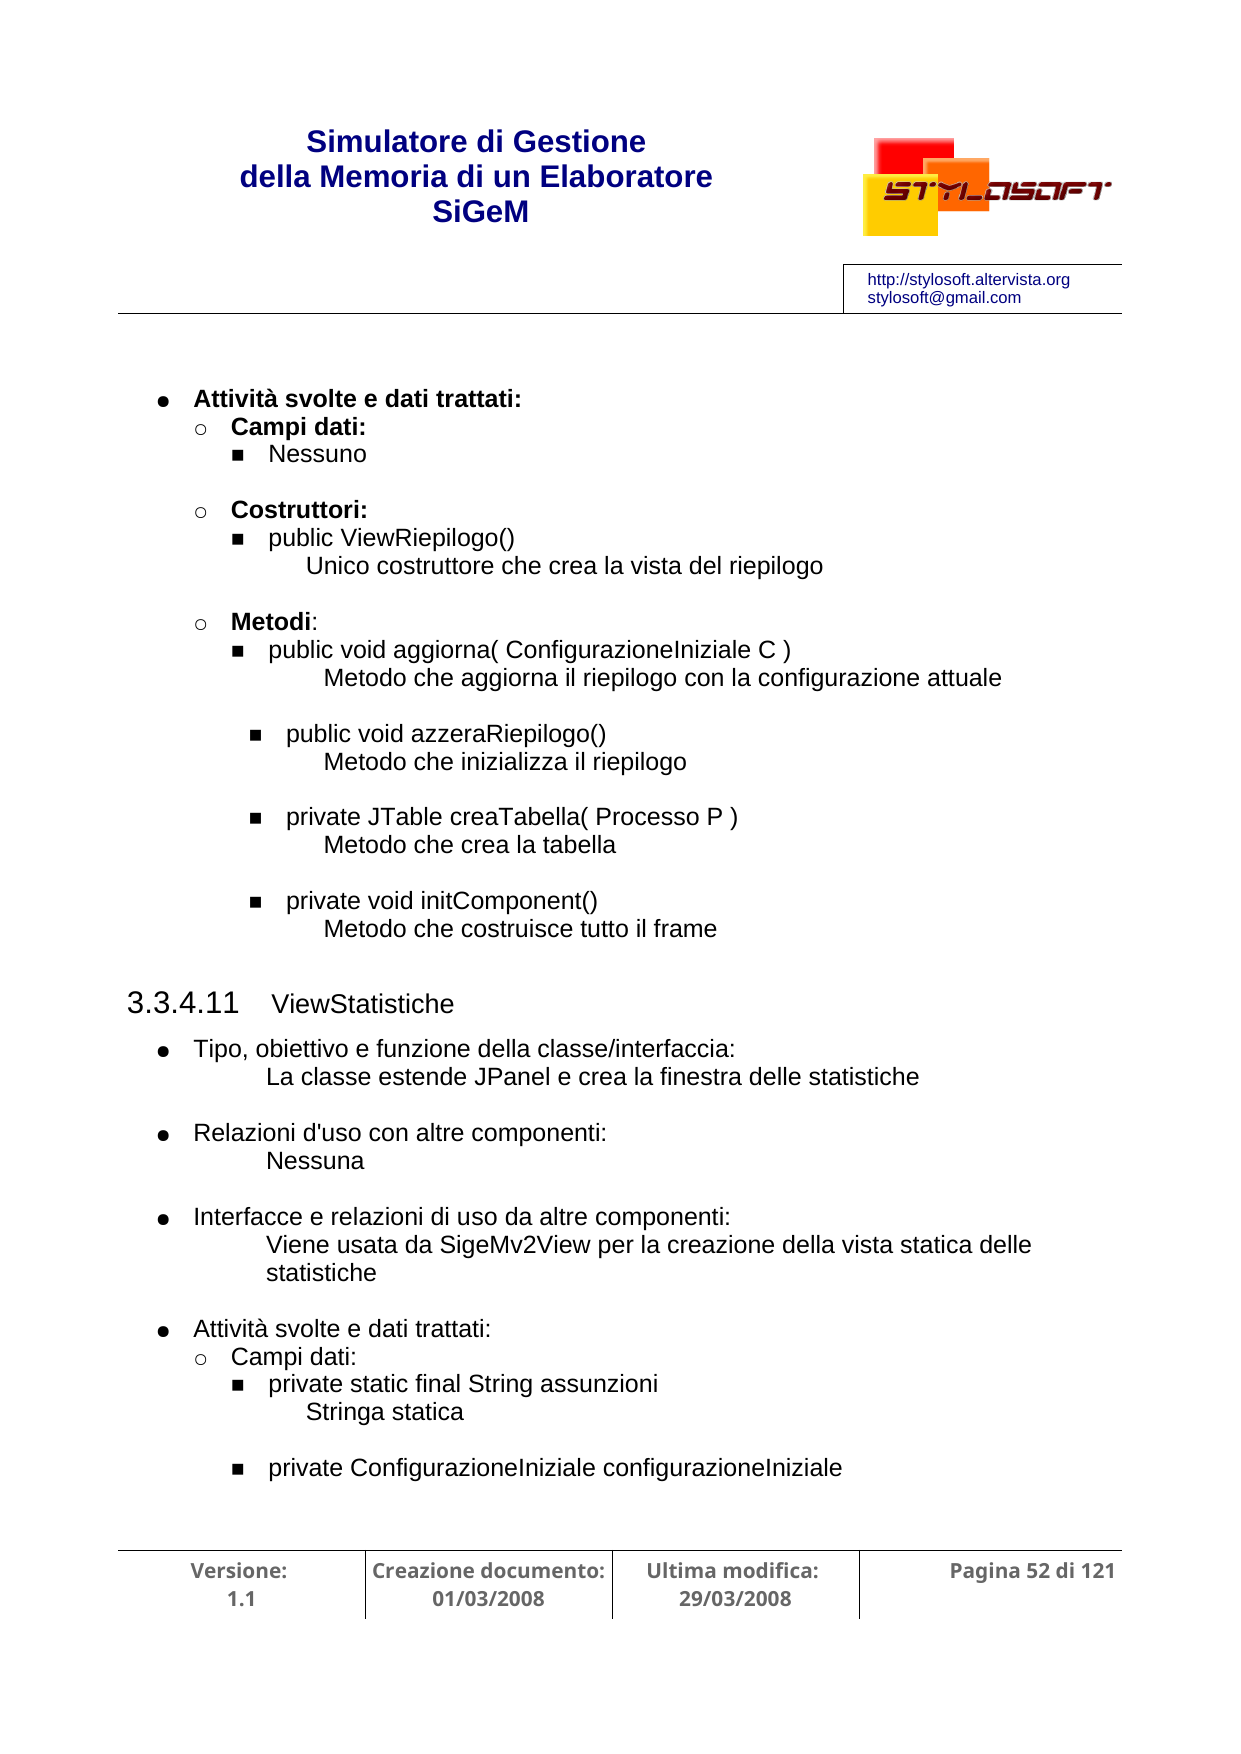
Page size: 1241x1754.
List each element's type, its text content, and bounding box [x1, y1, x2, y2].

list private void initComponent() [248, 887, 1104, 915]
list public void aggiorna( ConfigurazioneIniziale C ) [231, 636, 1122, 664]
list Campi dati: [193, 412, 1122, 440]
list Costruttori: [193, 496, 1122, 524]
list Metodo che aggiorna il riepilogo con la configurazione attuale [286, 664, 1104, 692]
list private JTable creaTabella( Processo P ) [248, 803, 1104, 831]
list Metodo che crea la tabella [286, 831, 1104, 859]
list Attività svolte e dati trattati: [156, 384, 1122, 412]
list Interfacce e relazioni di uso da altre componenti: [156, 1203, 1122, 1231]
picture [848, 123, 1117, 247]
list Attività svolte e dati trattati: [156, 1314, 1122, 1342]
list Relazioni d'uso con altre componenti: [156, 1119, 1122, 1147]
list public ViewRiepilogo() [231, 524, 1122, 552]
list Metodo che inizializza il riepilogo [286, 747, 1104, 775]
list La classe estende JPanel e crea la finestra delle statistiche [156, 1063, 1122, 1091]
list Nessuno [231, 440, 1122, 468]
list Stringa statica [268, 1398, 1122, 1426]
list public void azzeraRiepilogo() [248, 719, 1104, 747]
list Tipo, obiettivo e funzione della classe/interfaccia: [156, 1035, 1122, 1063]
subtitle ViewStatistiche [118, 986, 1122, 1020]
list private static final String assunzioni [231, 1370, 1122, 1398]
list private ConfigurazioneIniziale configurazioneIniziale [231, 1454, 1122, 1482]
list Metodi: [193, 608, 1122, 636]
list Nessuna [156, 1147, 1122, 1175]
list Metodo che costruisce tutto il frame [286, 915, 1104, 943]
list Unico costruttore che crea la vista del riepilogo [268, 552, 1122, 580]
list Viene usata da SigeMv2View per la creazione della vista statica delle statistiche [193, 1231, 1122, 1286]
list Campi dati: [193, 1342, 1122, 1370]
